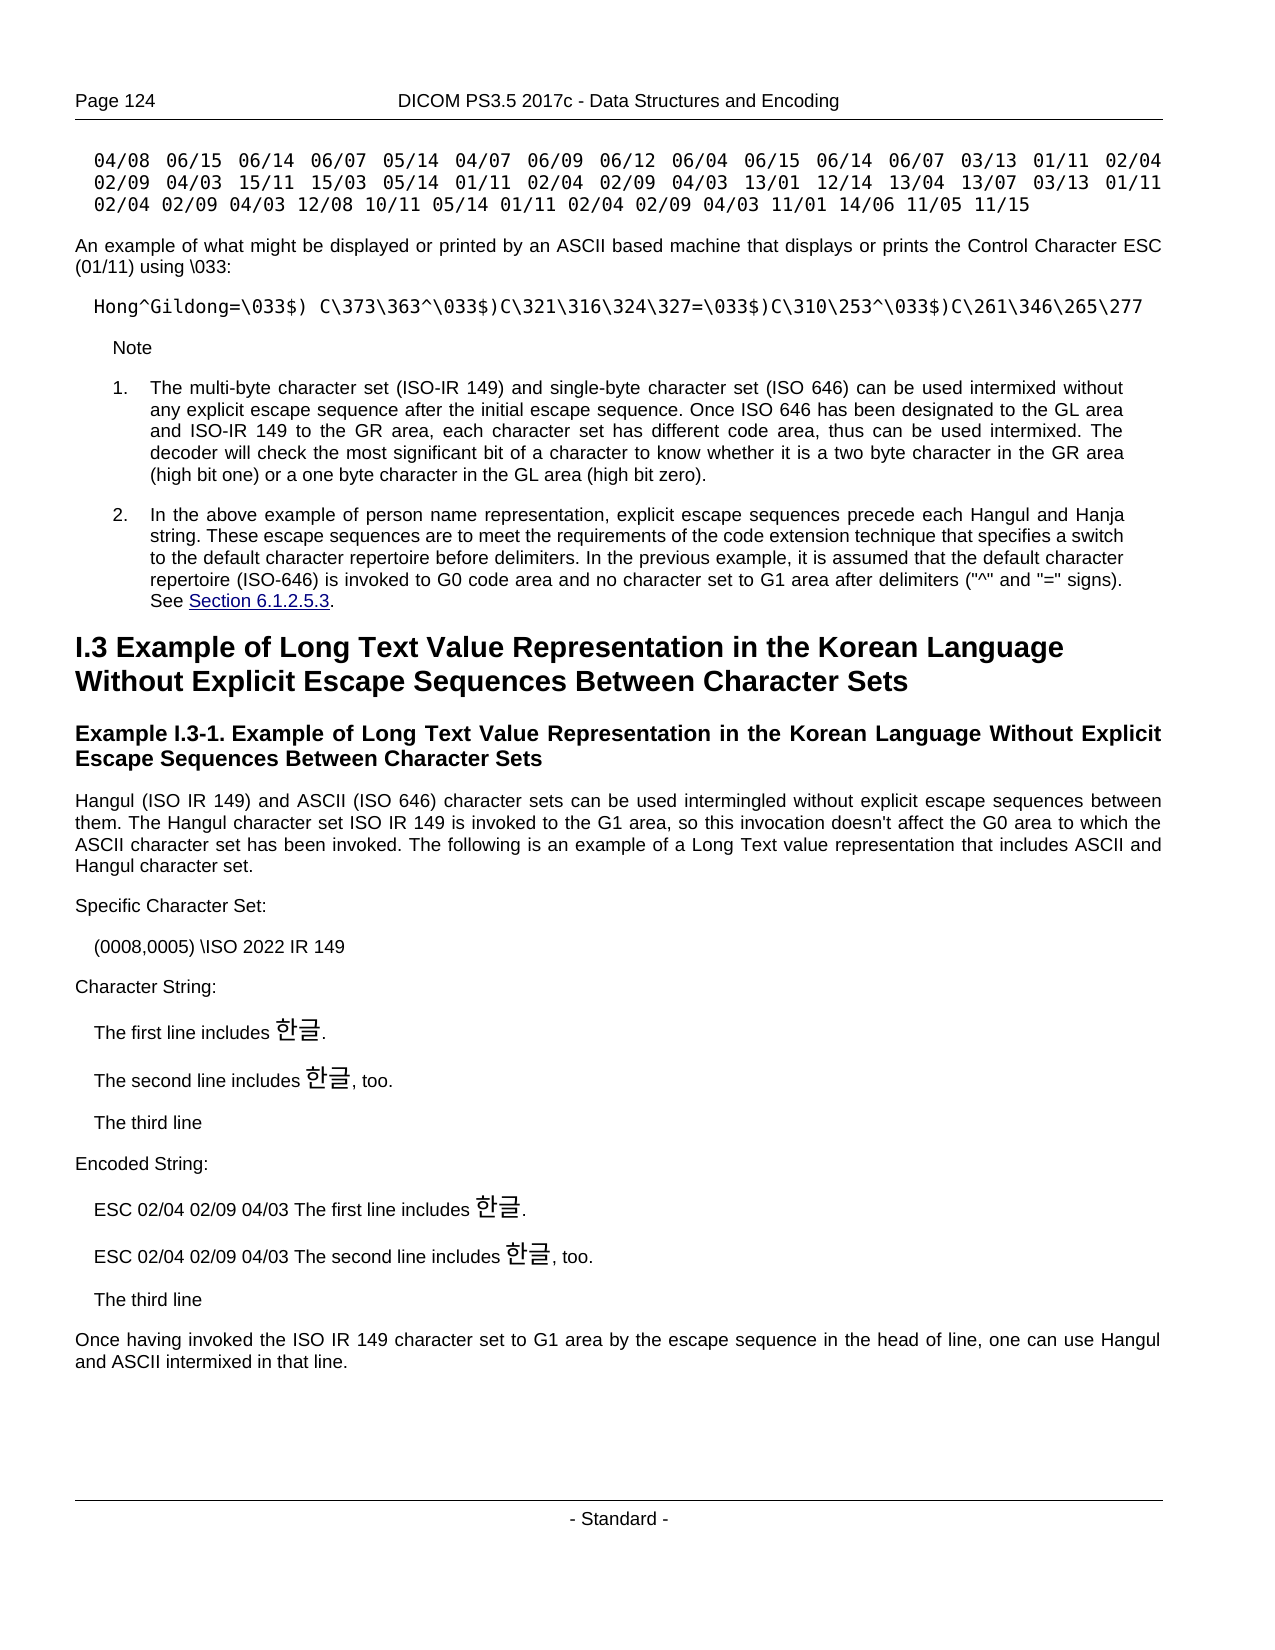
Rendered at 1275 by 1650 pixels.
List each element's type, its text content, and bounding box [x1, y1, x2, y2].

list In the above example of person name representation, explicit escape sequences precede each Hangul and Hanja string. These escape sequences are to meet the requirements of the code extension technique that specifies a switch to the default character repertoire before delimiters. In the previous example, it is assumed that the default character repertoire (ISO-646) is invoked to G0 code area and no character set to G1 area after delimiters ("^" and "=" signs). See Section 6.1.2.5.3. [112, 504, 1125, 612]
list The multi-byte character set (ISO-IR 149) and single-byte character set (ISO 646) can be used intermixed without any explicit escape sequence after the initial escape sequence. Once ISO 646 has been designated to the GL area and ISO-IR 149 to the GR area, each character set has different code area, thus can be used intermixed. The decoder will check the most significant bit of a character to know whether it is a two byte character in the GR area (high bit one) or a one byte character in the GL area (high bit zero). [112, 377, 1125, 485]
text The first line includes 한글. [94, 1016, 1162, 1045]
text I.3 Example of Long Text Value Representation in the Korean Language Without Explicit Escape Sequences Between Character Sets [75, 630, 1162, 697]
text Once having invoked the ISO IR 149 character set to G1 area by the escape sequence in the head of line, one can use Hangul and ASCII intermixed in that line. [75, 1329, 1162, 1372]
text Character String: [75, 976, 1162, 997]
text 04/08 06/15 06/14 06/07 05/14 04/07 06/09 06/12 06/04 06/15 06/14 06/07 03/13 01/11 02/04 02/09 04/03 15/11 15/03 05/14 01/11 02/04 02/09 04/03 13/01 12/14 13/04 13/07 03/13 01/11 02/04 02/09 04/03 12/08 10/11 05/14 01/11 02/04 02/09 04/03 11/01 14/06 11/05 11/15 [94, 150, 1162, 216]
text ESC 02/04 02/09 04/03 The second line includes 한글, too. [94, 1241, 1162, 1270]
text An example of what might be displayed or printed by an ASCII based machine that displays or prints the Control Character ESC (01/11) using \033: [75, 234, 1162, 277]
text The second line includes 한글, too. [94, 1064, 1162, 1093]
text (0008,0005) \ISO 2022 IR 149 [94, 936, 1162, 957]
text Note [112, 337, 1125, 358]
text ESC 02/04 02/09 04/03 The first line includes 한글. [94, 1193, 1162, 1222]
text Hong^Gildong=\033$) C\373\363^\033$)C\321\316\324\327=\033$)C\310\253^\033$)C\261\346\265\277 [94, 296, 1162, 318]
text The third line [94, 1288, 1162, 1310]
text The third line [94, 1112, 1162, 1134]
text Example I.3-1. Example of Long Text Value Representation in the Korean Language Without Explicit Escape Sequences Between Character Sets [75, 720, 1162, 772]
text Specific Character Set: [75, 895, 1162, 917]
text Encoded String: [75, 1152, 1162, 1174]
text Hangul (ISO IR 149) and ASCII (ISO 646) character sets can be used intermingled without explicit escape sequences between them. The Hangul character set ISO IR 149 is invoked to the G1 area, so this invocation doesn't affect the G0 area to which the ASCII character set has been invoked. The following is an example of a Long Text value representation that includes ASCII and Hangul character set. [75, 790, 1162, 877]
